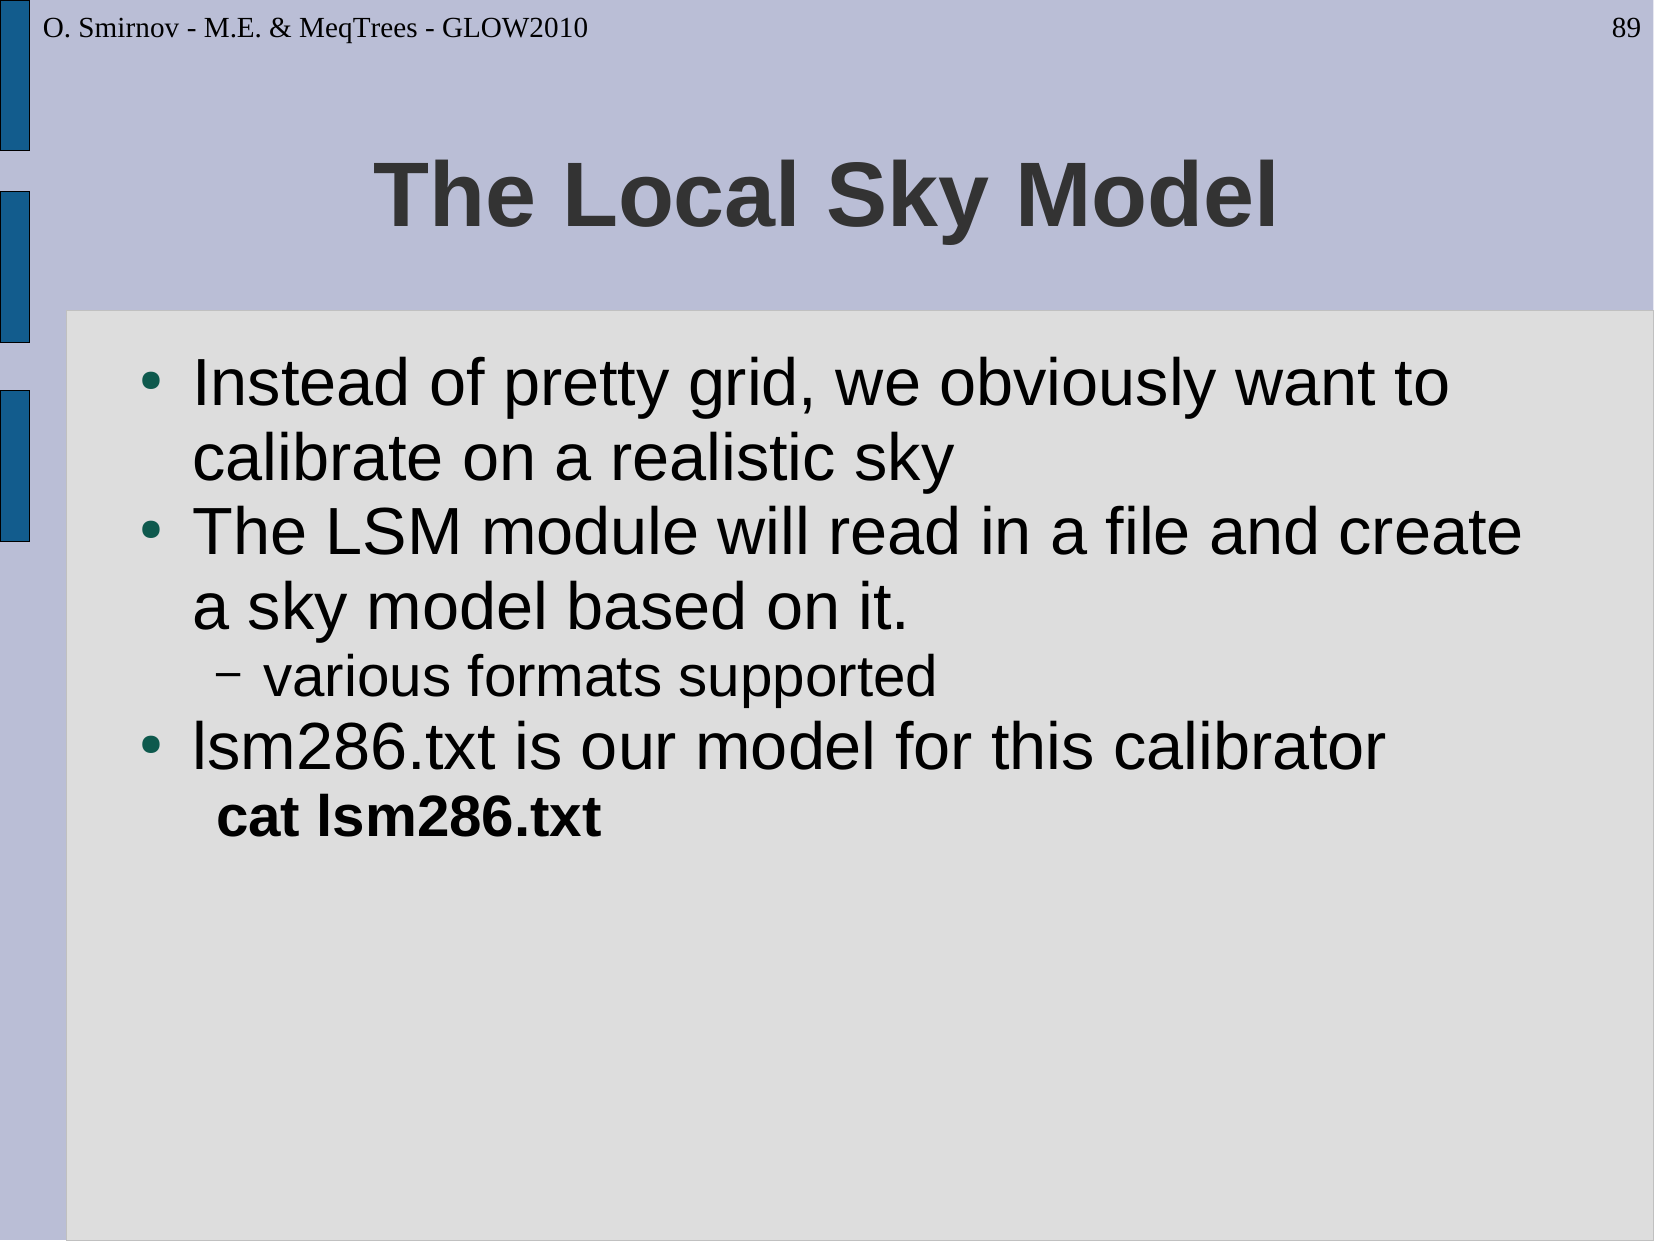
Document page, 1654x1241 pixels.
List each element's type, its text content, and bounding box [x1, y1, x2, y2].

title The Local Sky Model [121, 98, 1534, 291]
list Instead of pretty grid, we obviously want to calibrate on a realistic sky The LSM module will read in a file and create a sky model based on it. various formats supported lsm286.txt is our model for this calibrator cat lsm286.txt [121, 344, 1534, 1112]
